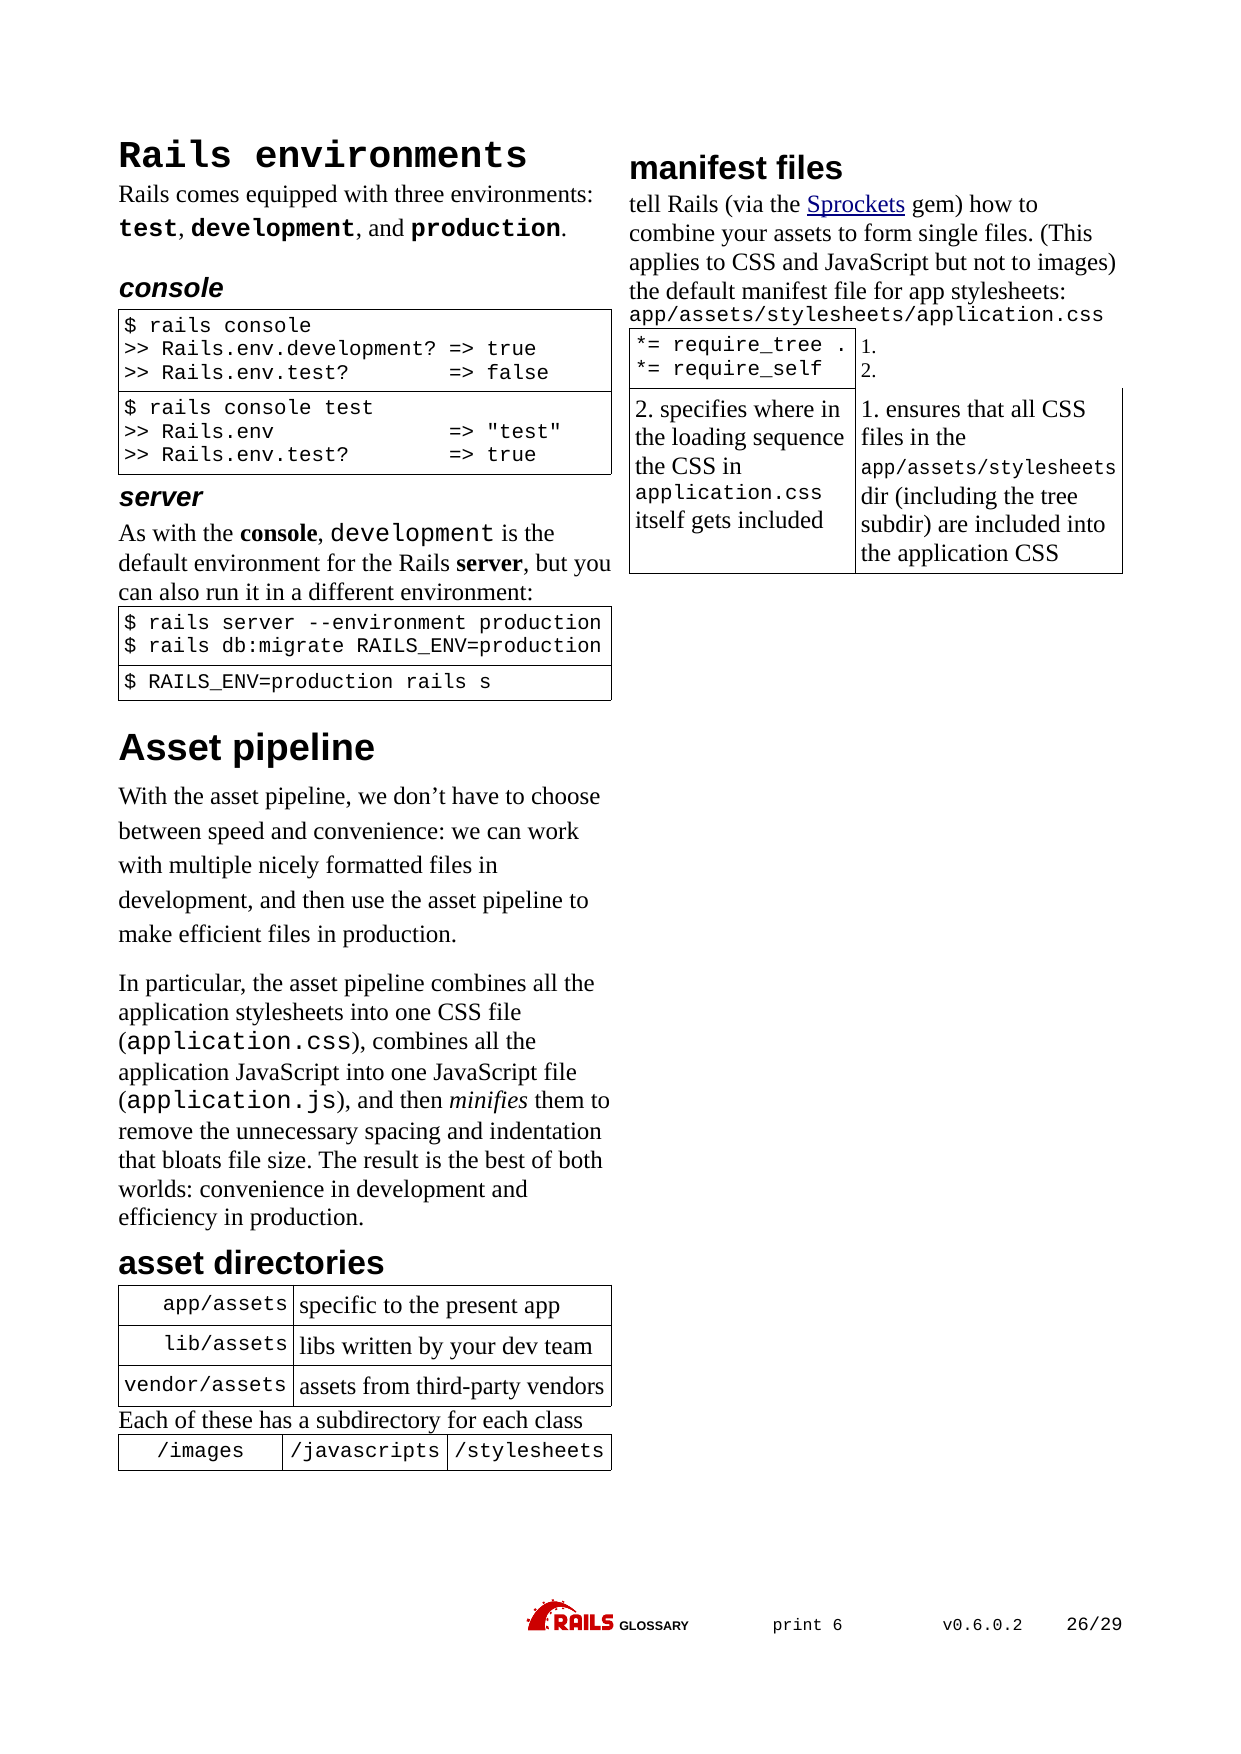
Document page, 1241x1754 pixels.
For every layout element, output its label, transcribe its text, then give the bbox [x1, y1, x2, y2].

subtitle manifest files [629, 148, 1122, 187]
text the default manifest file for app stylesheets: [629, 276, 1122, 304]
table_cell 2. specifies where in the loading sequence the CSS in application.css itself gets included [630, 389, 855, 573]
text app/assets/stylesheets/application.css [629, 304, 1122, 328]
table_cell 1. ensures that all CSS files in the app/assets/stylesheets dir (including the tree subdir) are included into the application CSS [856, 388, 1122, 573]
table_header *= require_tree . *= require_self [630, 329, 855, 388]
subtitle server [119, 480, 611, 512]
subtitle Rails environments [118, 136, 611, 179]
text tell Rails (via the Sprockets gem) how to combine your assets to form single files. (This applies to CSS and JavaScript but not to images) [629, 189, 1122, 276]
table_header /javascripts [283, 1435, 447, 1469]
table_cell assets from third-party vendors [294, 1366, 611, 1406]
subtitle Asset pipeline [118, 725, 611, 769]
subtitle console [119, 271, 611, 303]
table_cell vendor/assets [119, 1366, 293, 1406]
table_header /stylesheets [448, 1435, 611, 1469]
table_header /images [119, 1435, 282, 1469]
table_header specific to the present app [294, 1286, 611, 1325]
text As with the console, development is the default environment for the Rails server, but you can also run it in a different environment: [118, 518, 611, 606]
table_header app/assets [119, 1286, 293, 1325]
table_header $ rails server --environment production $ rails db:migrate RAILS_ENV=production [119, 607, 611, 665]
text Each of these has a subdirectory for each class [118, 1407, 611, 1434]
text With the asset pipeline, we don’t have to choose between speed and convenience: we can work with multiple nicely formatted files in development, and then use the asset pipeline to make efficient files in production. [118, 781, 611, 948]
text In particular, the asset pipeline combines all the application stylesheets into one CSS file (application.css), combines all the application JavaScript into one JavaScript file (application.js), and then minifies them to remove the unnecessary spacing and indentation that bloats file size. The result is the best of both worlds: convenience in development and efficiency in production. [118, 968, 611, 1231]
table_header $ rails console >> Rails.env.development? => true >> Rails.env.test? => false [119, 310, 611, 391]
table_cell $ RAILS_ENV=production rails s [119, 666, 611, 700]
table_cell libs written by your dev team [294, 1326, 611, 1365]
text Rails comes equipped with three environments: test, development, and production. [118, 179, 611, 244]
table_cell lib/assets [119, 1326, 293, 1365]
table_cell $ rails console test >> Rails.env => "test" >> Rails.env.test? => true [119, 392, 611, 474]
subtitle asset directories [118, 1243, 611, 1282]
table_header 1. 2. [856, 328, 1122, 388]
